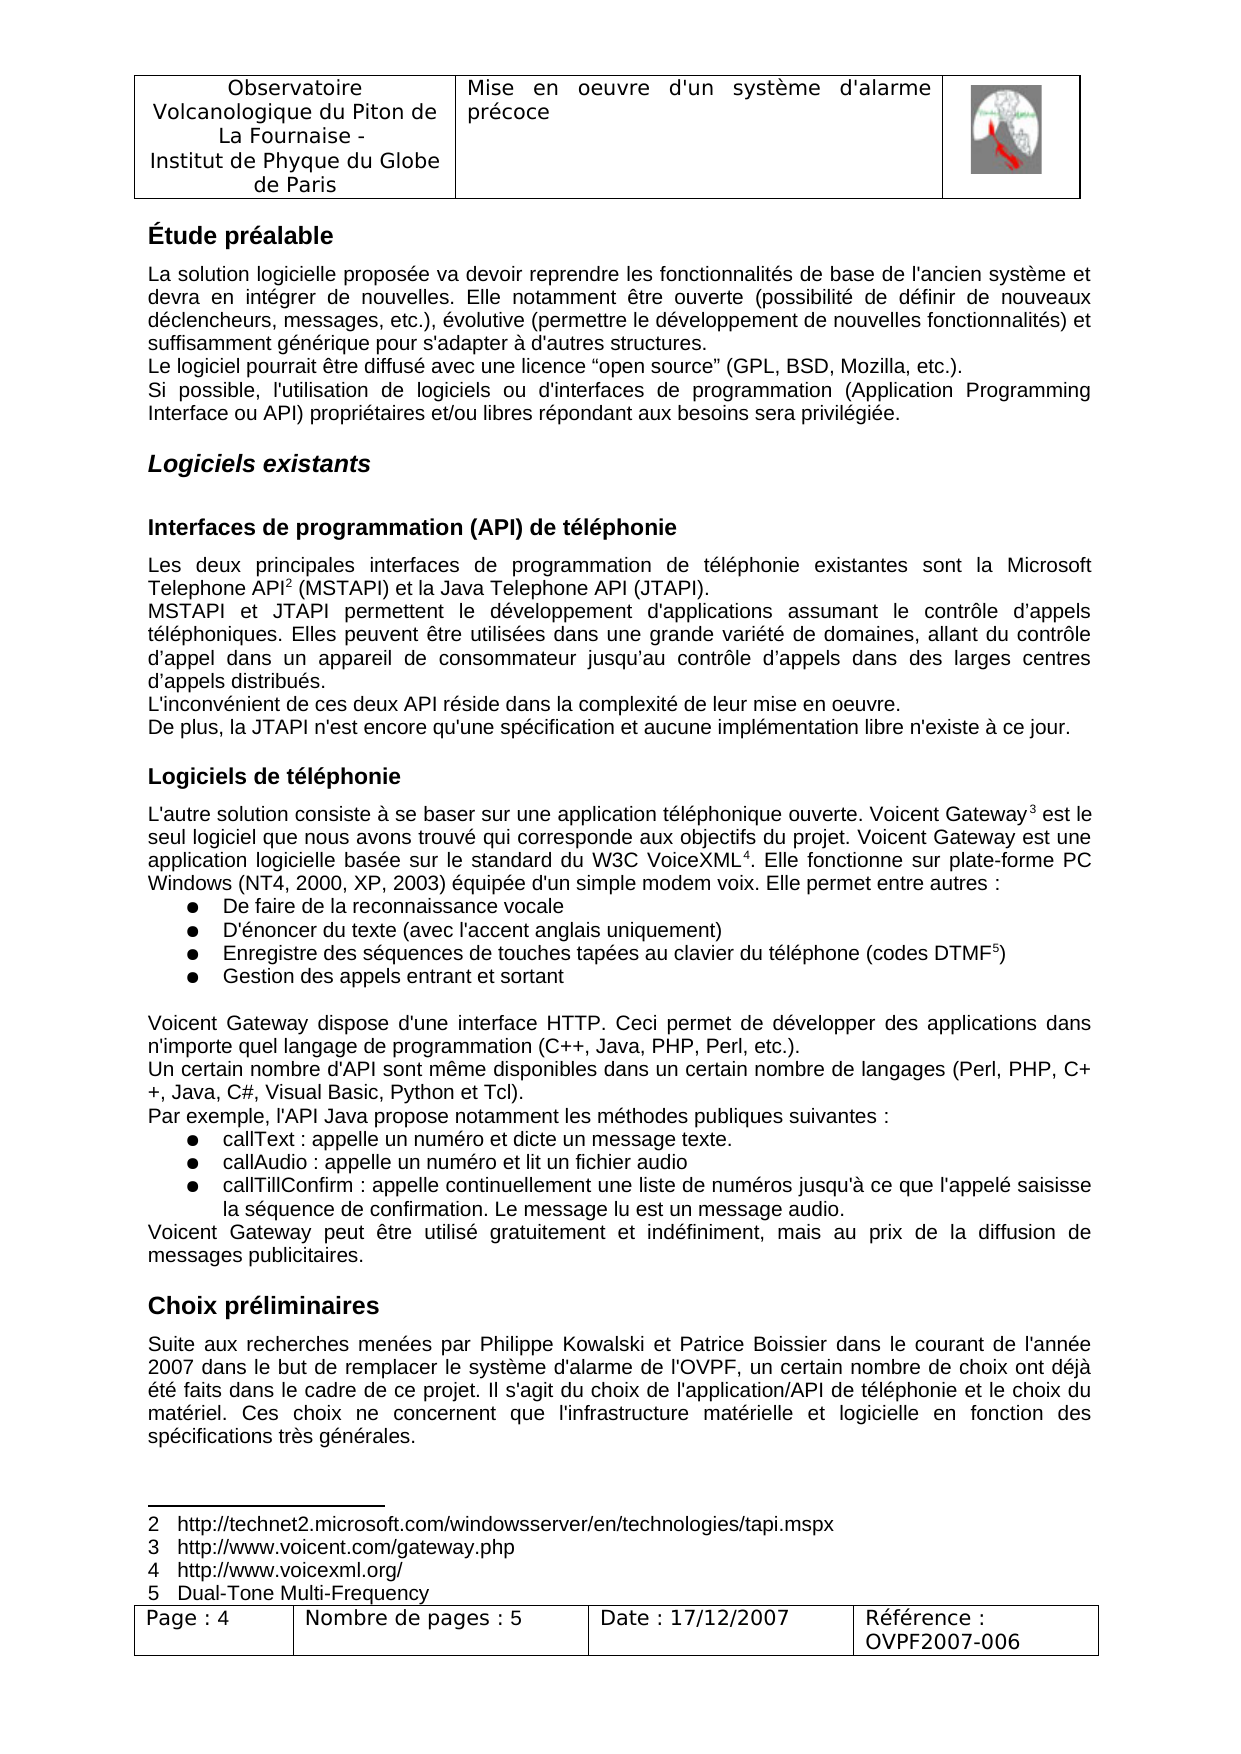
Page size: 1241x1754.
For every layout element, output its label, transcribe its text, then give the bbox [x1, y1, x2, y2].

text Le logiciel pourrait être diffusé avec une licence “open source” (GPL, BSD, Mozilla, etc.). [148, 355, 1092, 378]
subtitle Interfaces de programmation (API) de téléphonie [148, 515, 1092, 541]
subtitle Logiciels existants [148, 450, 1092, 478]
text http://technet2.microsoft.com/windowsserver/en/technologies/tapi.mspx [148, 1512, 1092, 1535]
text http://www.voicent.com/gateway.php [148, 1535, 1092, 1558]
text Voicent Gateway peut être utilisé gratuitement et indéfiniment, mais au prix de la diffusion de messages publicitaires. [148, 1220, 1092, 1267]
list callTillConfirm : appelle continuellement une liste de numéros jusqu'à ce que l'appelé saisisse la séquence de confirmation. Le message lu est un message audio. [185, 1174, 1092, 1220]
text L'inconvénient de ces deux API réside dans la complexité de leur mise en oeuvre. [148, 693, 1092, 716]
list De faire de la reconnaissance vocale [185, 895, 1092, 918]
list Enregistre des séquences de touches tapées au clavier du téléphone (codes DTMF) [185, 942, 1092, 965]
text Par exemple, l'API Java propose notamment les méthodes publiques suivantes : [148, 1104, 1092, 1127]
subtitle Choix préliminaires [148, 1292, 1092, 1320]
list callText : appelle un numéro et dicte un message texte. [185, 1127, 1092, 1151]
text Les deux principales interfaces de programmation de téléphonie existantes sont la Microsoft Telephone API (MSTAPI) et la Java Telephone API (JTAPI). [148, 553, 1092, 600]
subtitle Étude préalable [148, 222, 1092, 249]
text Suite aux recherches menées par Philippe Kowalski et Patrice Boissier dans le courant de l'année 2007 dans le but de remplacer le système d'alarme de l'OVPF, un certain nombre de choix ont déjà été faits dans le cadre de ce projet. Il s'agit du choix de l'application/API de téléphonie et le choix du matériel. Ces choix ne concernent que l'infrastructure matérielle et logicielle en fonction des spécifications très générales. [148, 1332, 1092, 1448]
text http://www.voicexml.org/ [148, 1558, 1092, 1582]
text Un certain nombre d'API sont même disponibles dans un certain nombre de langages (Perl, PHP, C++, Java, C#, Visual Basic, Python et Tcl). [148, 1058, 1092, 1104]
list Dual-Tone Multi-Frequency [148, 1582, 1092, 1605]
list D'énoncer du texte (avec l'accent anglais uniquement) [185, 918, 1092, 942]
picture [970, 85, 1042, 174]
subtitle Logiciels de téléphonie [148, 764, 1092, 790]
text L'autre solution consiste à se baser sur une application téléphonique ouverte. Voicent Gateway est le seul logiciel que nous avons trouvé qui corresponde aux objectifs du projet. Voicent Gateway est une application logicielle basée sur le standard du W3C VoiceXML. Elle fonctionne sur plate-forme PC Windows (NT4, 2000, XP, 2003) équipée d'un simple modem voix. Elle permet entre autres : [148, 802, 1092, 895]
text La solution logicielle proposée va devoir reprendre les fonctionnalités de base de l'ancien système et devra en intégrer de nouvelles. Elle notamment être ouverte (possibilité de définir de nouveaux déclencheurs, messages, etc.), évolutive (permettre le développement de nouvelles fonctionnalités) et suffisamment générique pour s'adapter à d'autres structures. [148, 262, 1092, 355]
text Si possible, l'utilisation de logiciels ou d'interfaces de programmation (Application Programming Interface ou API) propriétaires et/ou libres répondant aux besoins sera privilégiée. [148, 378, 1092, 425]
text Voicent Gateway dispose d'une interface HTTP. Ceci permet de développer des applications dans n'importe quel langage de programmation (C++, Java, PHP, Perl, etc.). [148, 1011, 1092, 1058]
list Gestion des appels entrant et sortant [185, 965, 1092, 988]
list callAudio : appelle un numéro et lit un fichier audio [185, 1151, 1092, 1174]
text MSTAPI et JTAPI permettent le développement d'applications assumant le contrôle d’appels téléphoniques. Elles peuvent être utilisées dans une grande variété de domaines, allant du contrôle d’appel dans un appareil de consommateur jusqu’au contrôle d’appels dans des larges centres d’appels distribués. [148, 600, 1092, 693]
text De plus, la JTAPI n'est encore qu'une spécification et aucune implémentation libre n'existe à ce jour. [148, 716, 1092, 739]
